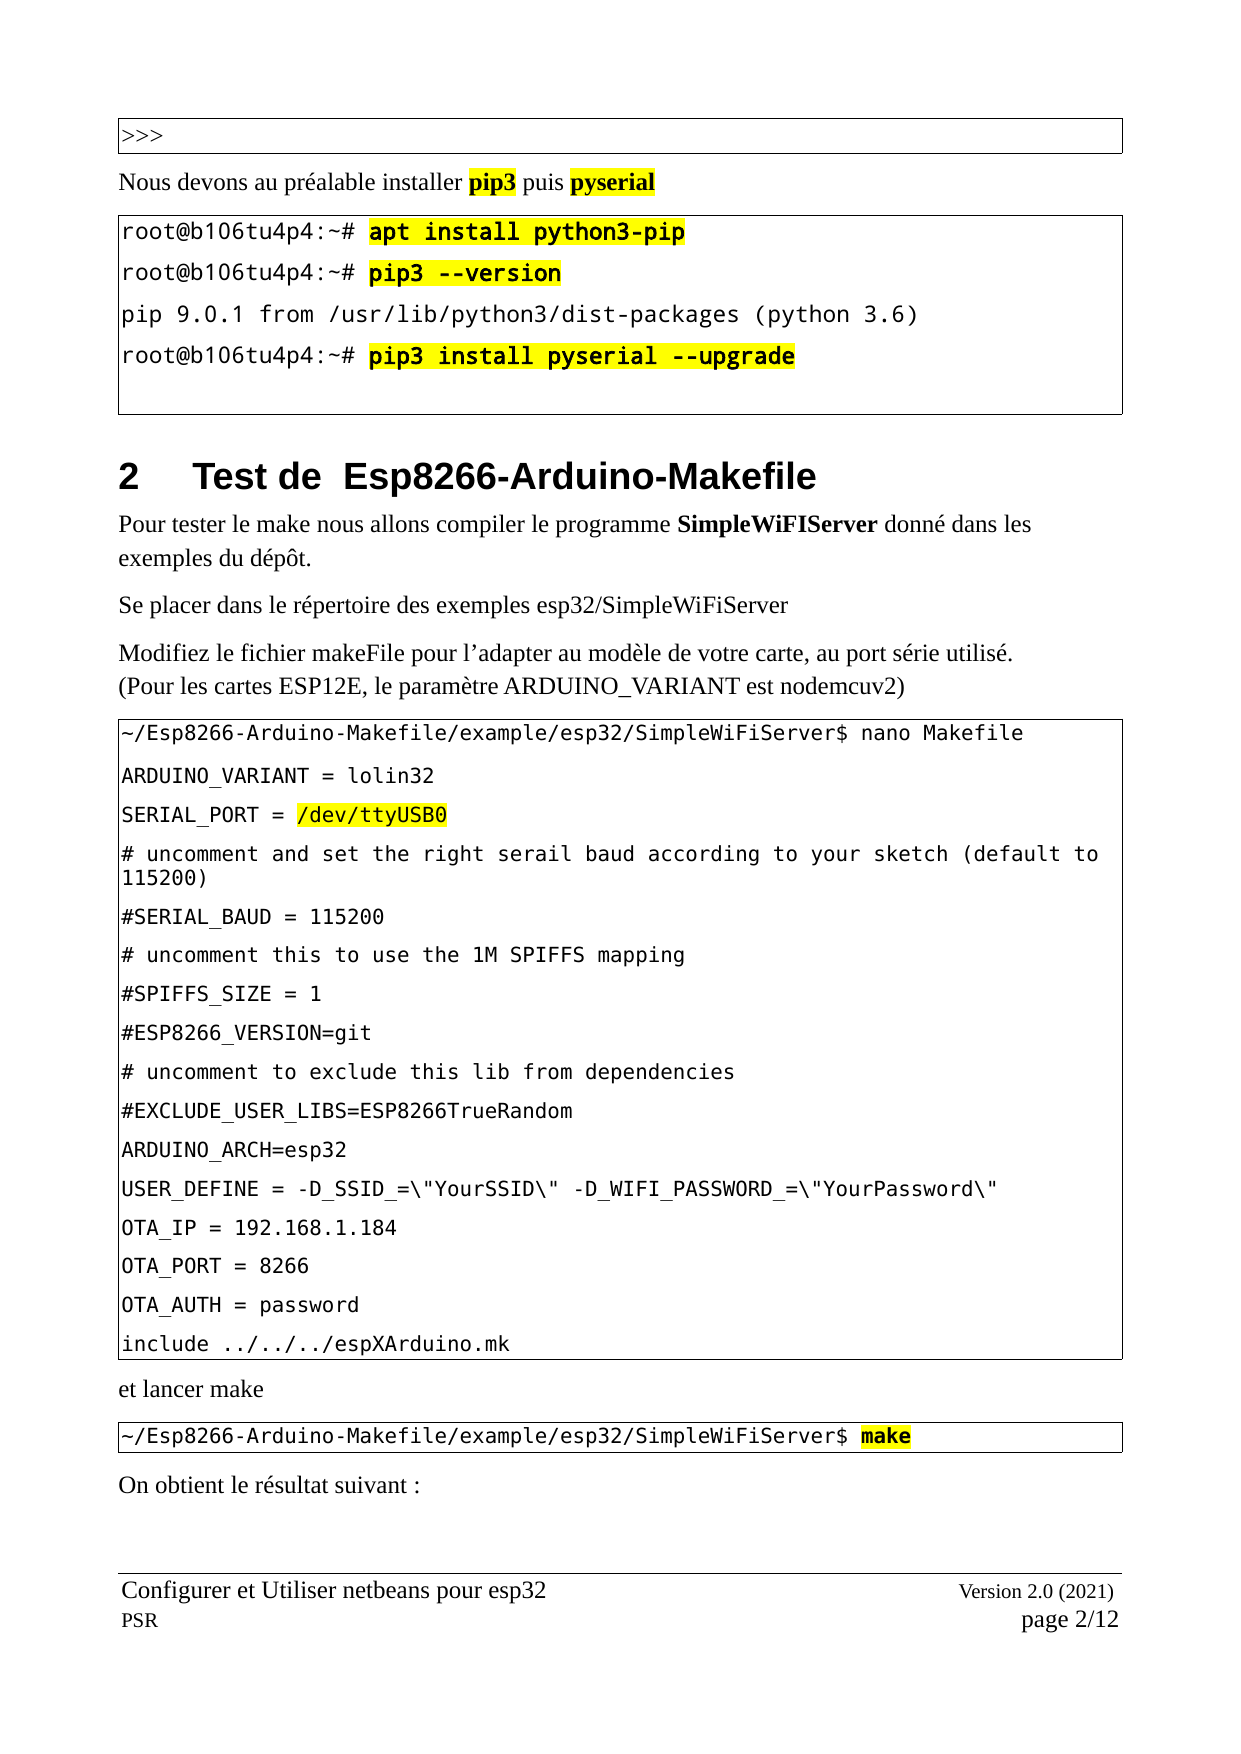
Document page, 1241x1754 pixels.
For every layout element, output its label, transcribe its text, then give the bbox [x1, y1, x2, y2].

text ARDUINO_ARCH=esp32 [119, 1135, 1122, 1162]
text On obtient le résultat suivant : [118, 1470, 1122, 1499]
subtitle Test de Esp8266-Arduino-Makefile [118, 453, 1122, 497]
text #SERIAL_BAUD = 115200 [119, 902, 1122, 929]
text et lancer make [118, 1374, 1122, 1403]
text # uncomment to exclude this lib from dependencies [119, 1057, 1122, 1084]
text OTA_AUTH = password [119, 1290, 1122, 1317]
text #ESP8266_VERSION=git [119, 1018, 1122, 1046]
text root@b106tu4p4:~# apt install python3-pip [119, 216, 1122, 245]
text #EXCLUDE_USER_LIBS=ESP8266TrueRandom [119, 1096, 1122, 1123]
text Modifiez le fichier makeFile pour l’adapter au modèle de votre carte, au port série utilisé. (Pour les cartes ESP12E, le paramètre ARDUINO_VARIANT est nodemcuv2) [118, 638, 1122, 699]
text SERIAL_PORT = /dev/ttyUSB0 [119, 800, 1122, 827]
text # uncomment and set the right serail baud according to your sketch (default to 115200) [119, 838, 1122, 890]
text Nous devons au préalable installer pip3 puis pyserial [118, 167, 1122, 196]
text OTA_PORT = 8266 [119, 1251, 1122, 1279]
text Se placer dans le répertoire des exemples esp32/SimpleWiFiServer [118, 590, 1122, 619]
text # uncomment this to use the 1M SPIFFS mapping [119, 941, 1122, 968]
text ~/Esp8266-Arduino-Makefile/example/esp32/SimpleWiFiServer$ make [119, 1423, 1122, 1452]
text #SPIFFS_SIZE = 1 [119, 979, 1122, 1007]
text Pour tester le make nous allons compiler le programme SimpleWiFIServer donné dans les exemples du dépôt. [118, 509, 1122, 571]
text include ../../../espXArduino.mk [119, 1329, 1122, 1359]
text pip 9.0.1 from /usr/lib/python3/dist-packages (python 3.6) [119, 298, 1122, 328]
text USER_DEFINE = -D_SSID_=\"YourSSID\" -D_WIFI_PASSWORD_=\"YourPassword\" [119, 1174, 1122, 1201]
text ~/Esp8266-Arduino-Makefile/example/esp32/SimpleWiFiServer$ nano Makefile [119, 720, 1122, 746]
text root@b106tu4p4:~# pip3 --version [119, 257, 1122, 286]
text OTA_IP = 192.168.1.184 [119, 1212, 1122, 1240]
text >>> [119, 119, 1122, 153]
text root@b106tu4p4:~# pip3 install pyserial --upgrade [119, 339, 1122, 369]
text ARDUINO_VARIANT = lolin32 [119, 761, 1122, 788]
